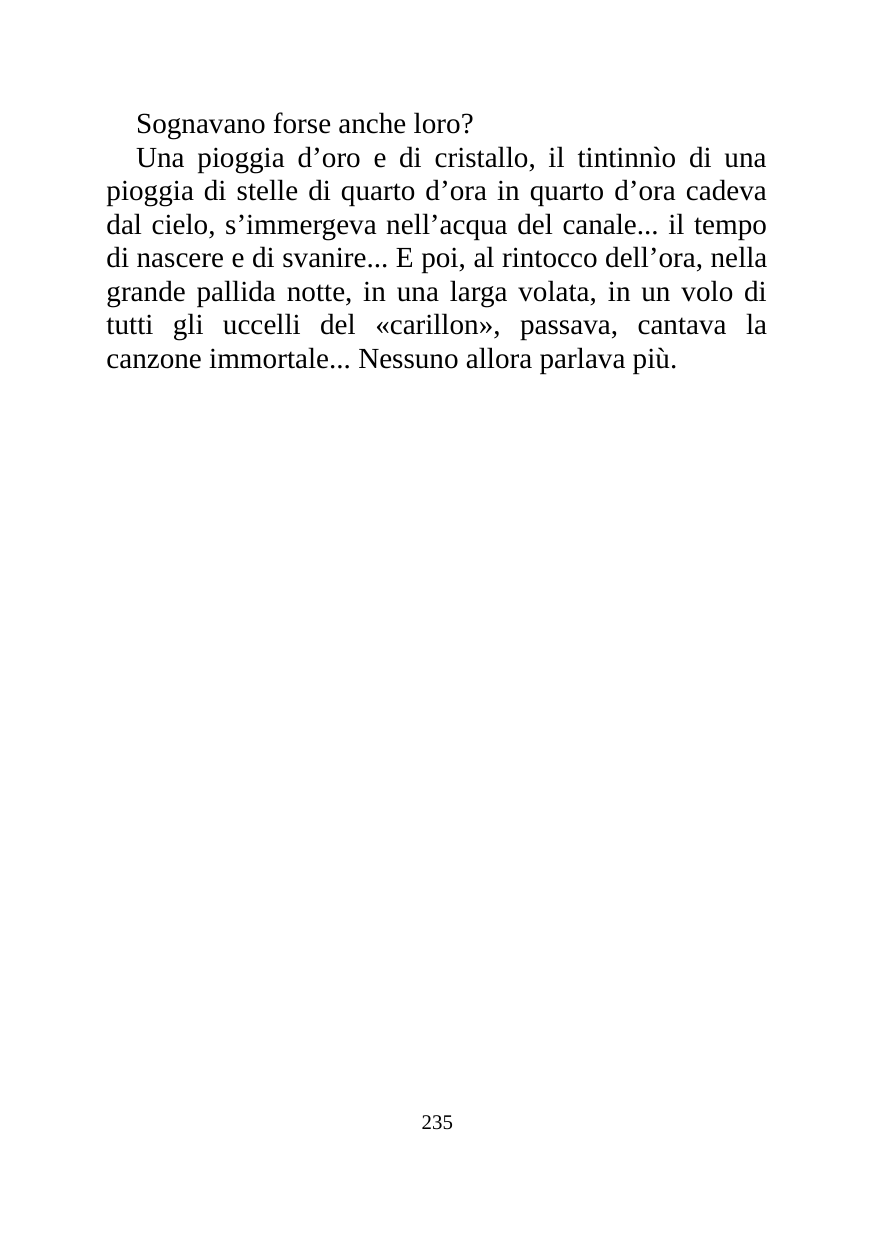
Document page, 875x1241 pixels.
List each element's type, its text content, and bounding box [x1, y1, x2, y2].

text Sognavano forse anche loro? [106, 106, 768, 140]
text Una pioggia d’oro e di cristallo, il tintinnìo di una pioggia di stelle di quarto d’ora in quarto d’ora cadeva dal cielo, s’immergeva nell’acqua del canale... il tempo di nascere e di svanire... E poi, al rintocco dell’ora, nella grande pallida notte, in una larga volata, in un volo di tutti gli uccelli del «carillon», passava, cantava la canzone immortale... Nessuno allora parlava più. [106, 140, 768, 374]
